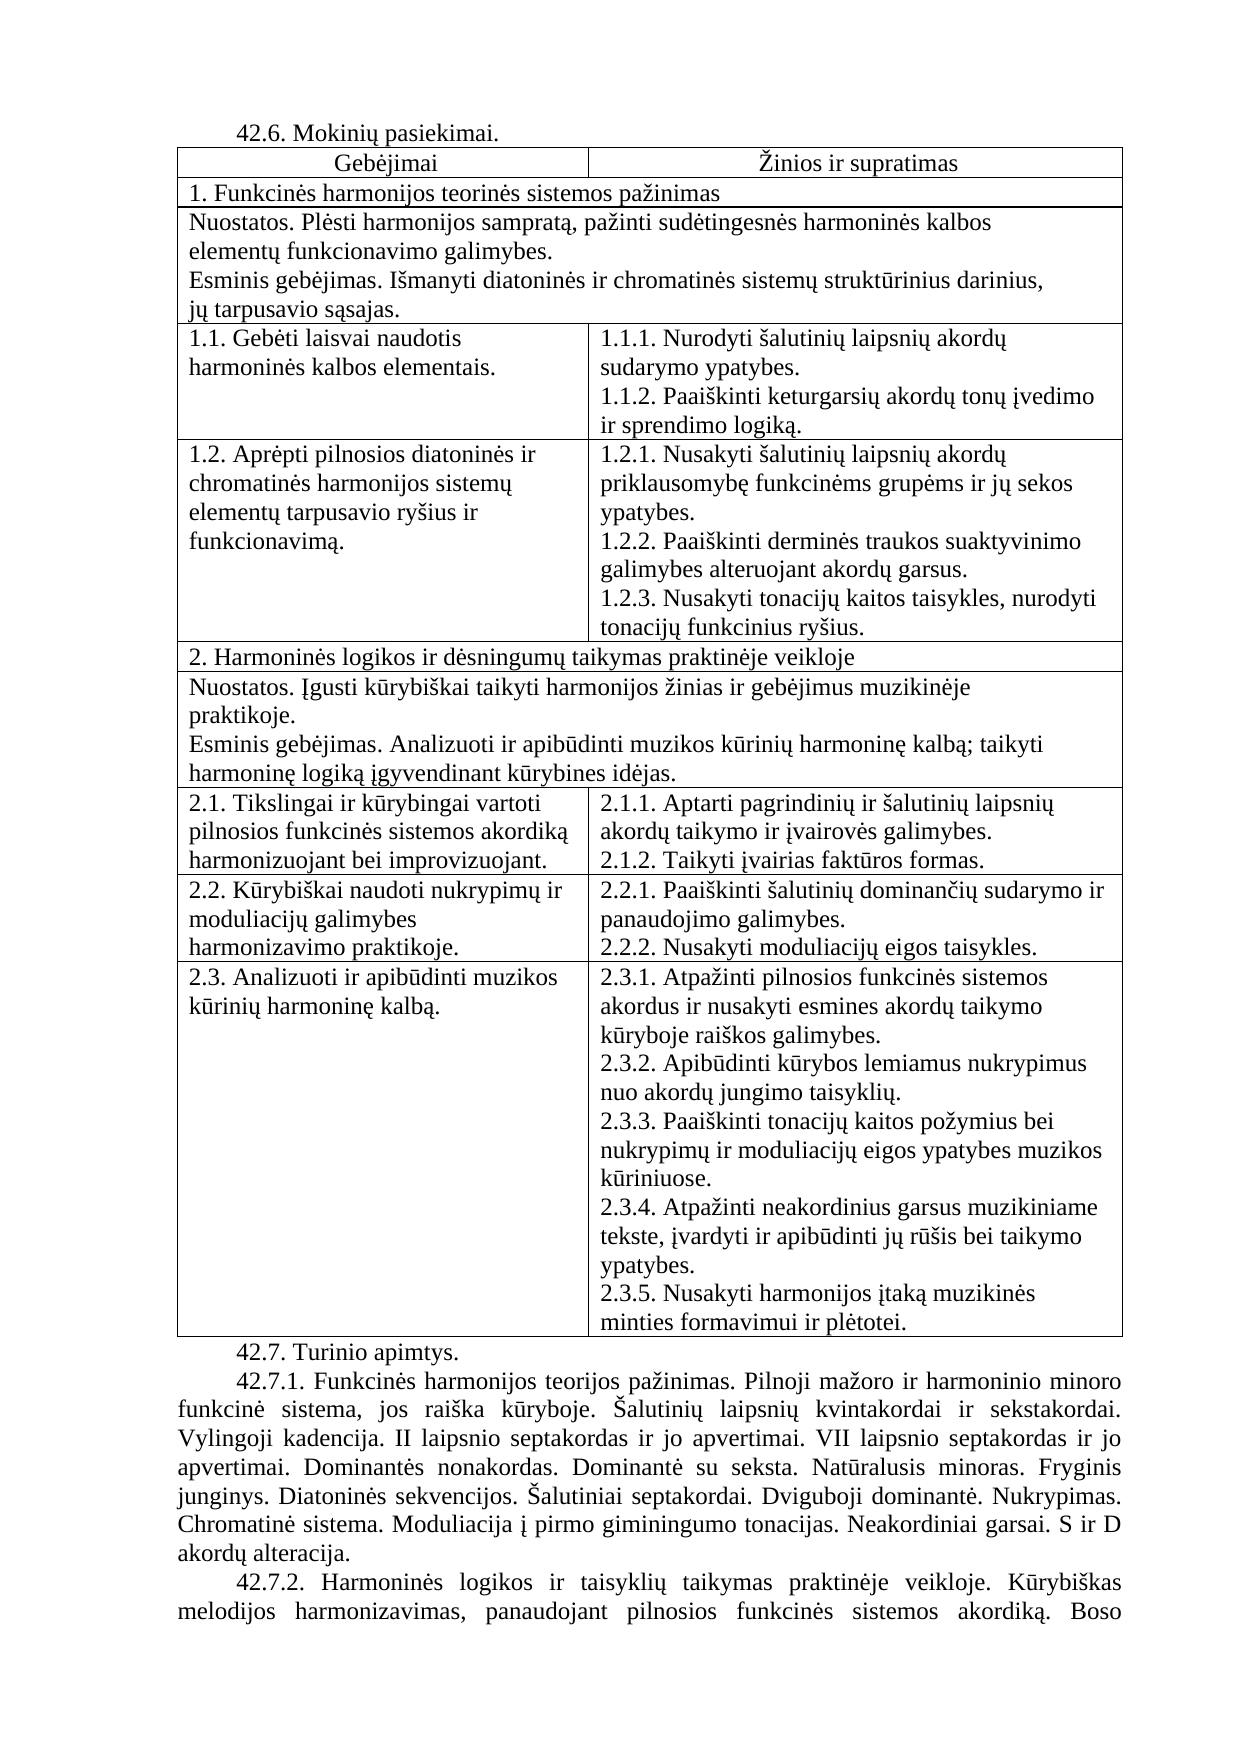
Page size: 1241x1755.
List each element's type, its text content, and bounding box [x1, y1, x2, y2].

table_header Gebėjimai [178, 148, 588, 177]
table_cell 2.2. Kūrybiškai naudoti nukrypimų ir moduliacijų galimybes harmonizavimo praktikoje. [178, 875, 588, 961]
table_cell 1.1.1. Nurodyti šalutinių laipsnių akordų sudarymo ypatybes. 1.1.2. Paaiškinti keturgarsių akordų tonų įvedimo ir sprendimo logiką. [589, 324, 1122, 438]
table_header Žinios ir supratimas [589, 148, 1122, 177]
table_cell 1.2.1. Nusakyti šalutinių laipsnių akordų priklausomybę funkcinėms grupėms ir jų sekos ypatybes. 1.2.2. Paaiškinti derminės traukos suaktyvinimo galimybes alteruojant akordų garsus. 1.2.3. Nusakyti tonacijų kaitos taisykles, nurodyti tonacijų funkcinius ryšius. [589, 440, 1122, 641]
table_cell 2.3. Analizuoti ir apibūdinti muzikos kūrinių harmoninę kalbą. [178, 962, 588, 1336]
table_cell Nuostatos. Įgusti kūrybiškai taikyti harmonijos žinias ir gebėjimus muzikinėje praktikoje. Esminis gebėjimas. Analizuoti ir apibūdinti muzikos kūrinių harmoninę kalbą; taikyti harmoninę logiką įgyvendinant kūrybines idėjas. [178, 672, 1063, 787]
table_cell 1.2. Aprėpti pilnosios diatoninės ir chromatinės harmonijos sistemų elementų tarpusavio ryšius ir funkcionavimą. [178, 440, 588, 641]
table_cell 1. Funkcinės harmonijos teorinės sistemos pažinimas [178, 178, 1076, 206]
table_cell 2.1.1. Aptarti pagrindinių ir šalutinių laipsnių akordų taikymo ir įvairovės galimybes. 2.1.2. Taikyti įvairias faktūros formas. [589, 788, 1122, 874]
table_cell 2. Harmoninės logikos ir dėsningumų taikymas praktinėje veikloje [178, 642, 1063, 671]
table_cell [1063, 672, 1122, 787]
text 42.7.2. Harmoninės logikos ir taisyklių taikymas praktinėje veikloje. Kūrybiškas melodijos harmonizavimas, panaudojant pilnosios funkcinės sistemos akordiką. Boso [177, 1567, 1122, 1624]
table_cell 2.2.1. Paaiškinti šalutinių dominančių sudarymo ir panaudojimo galimybes. 2.2.2. Nusakyti moduliacijų eigos taisykles. [589, 875, 1122, 961]
table_cell [1076, 208, 1122, 322]
table_cell 2.3.1. Atpažinti pilnosios funkcinės sistemos akordus ir nusakyti esmines akordų taikymo kūryboje raiškos galimybes. 2.3.2. Apibūdinti kūrybos lemiamus nukrypimus nuo akordų jungimo taisyklių. 2.3.3. Paaiškinti tonacijų kaitos požymius bei nukrypimų ir moduliacijų eigos ypatybes muzikos kūriniuose. 2.3.4. Atpažinti neakordinius garsus muzikiniame tekste, įvardyti ir apibūdinti jų rūšis bei taikymo ypatybes. 2.3.5. Nusakyti harmonijos įtaką muzikinės minties formavimui ir plėtotei. [589, 962, 1122, 1336]
table_cell 2.1. Tikslingai ir kūrybingai vartoti pilnosios funkcinės sistemos akordiką harmonizuojant bei improvizuojant. [178, 788, 588, 874]
table_cell 1.1. Gebėti laisvai naudotis harmoninės kalbos elementais. [178, 324, 588, 438]
text 42.7. Turinio apimtys. [177, 1337, 1122, 1366]
table_cell Nuostatos. Plėsti harmonijos sampratą, pažinti sudėtingesnės harmoninės kalbos elementų funkcionavimo galimybes. Esminis gebėjimas. Išmanyti diatoninės ir chromatinės sistemų struktūrinius darinius, jų tarpusavio sąsajas. [178, 208, 1076, 322]
text 42.6. Mokinių pasiekimai. [177, 118, 1122, 147]
table_cell [1076, 178, 1122, 206]
text 42.7.1. Funkcinės harmonijos teorijos pažinimas. Pilnoji mažoro ir harmoninio minoro funkcinė sistema, jos raiška kūryboje. Šalutinių laipsnių kvintakordai ir sekstakordai. Vylingoji kadencija. II laipsnio septakordas ir jo apvertimai. VII laipsnio septakordas ir jo apvertimai. Dominantės nonakordas. Dominantė su seksta. Natūralusis minoras. Fryginis junginys. Diatoninės sekvencijos. Šalutiniai septakordai. Dviguboji dominantė. Nukrypimas. Chromatinė sistema. Moduliacija į pirmo giminingumo tonacijas. Neakordiniai garsai. S ir D akordų alteracija. [177, 1366, 1122, 1567]
table_cell [1063, 642, 1122, 671]
